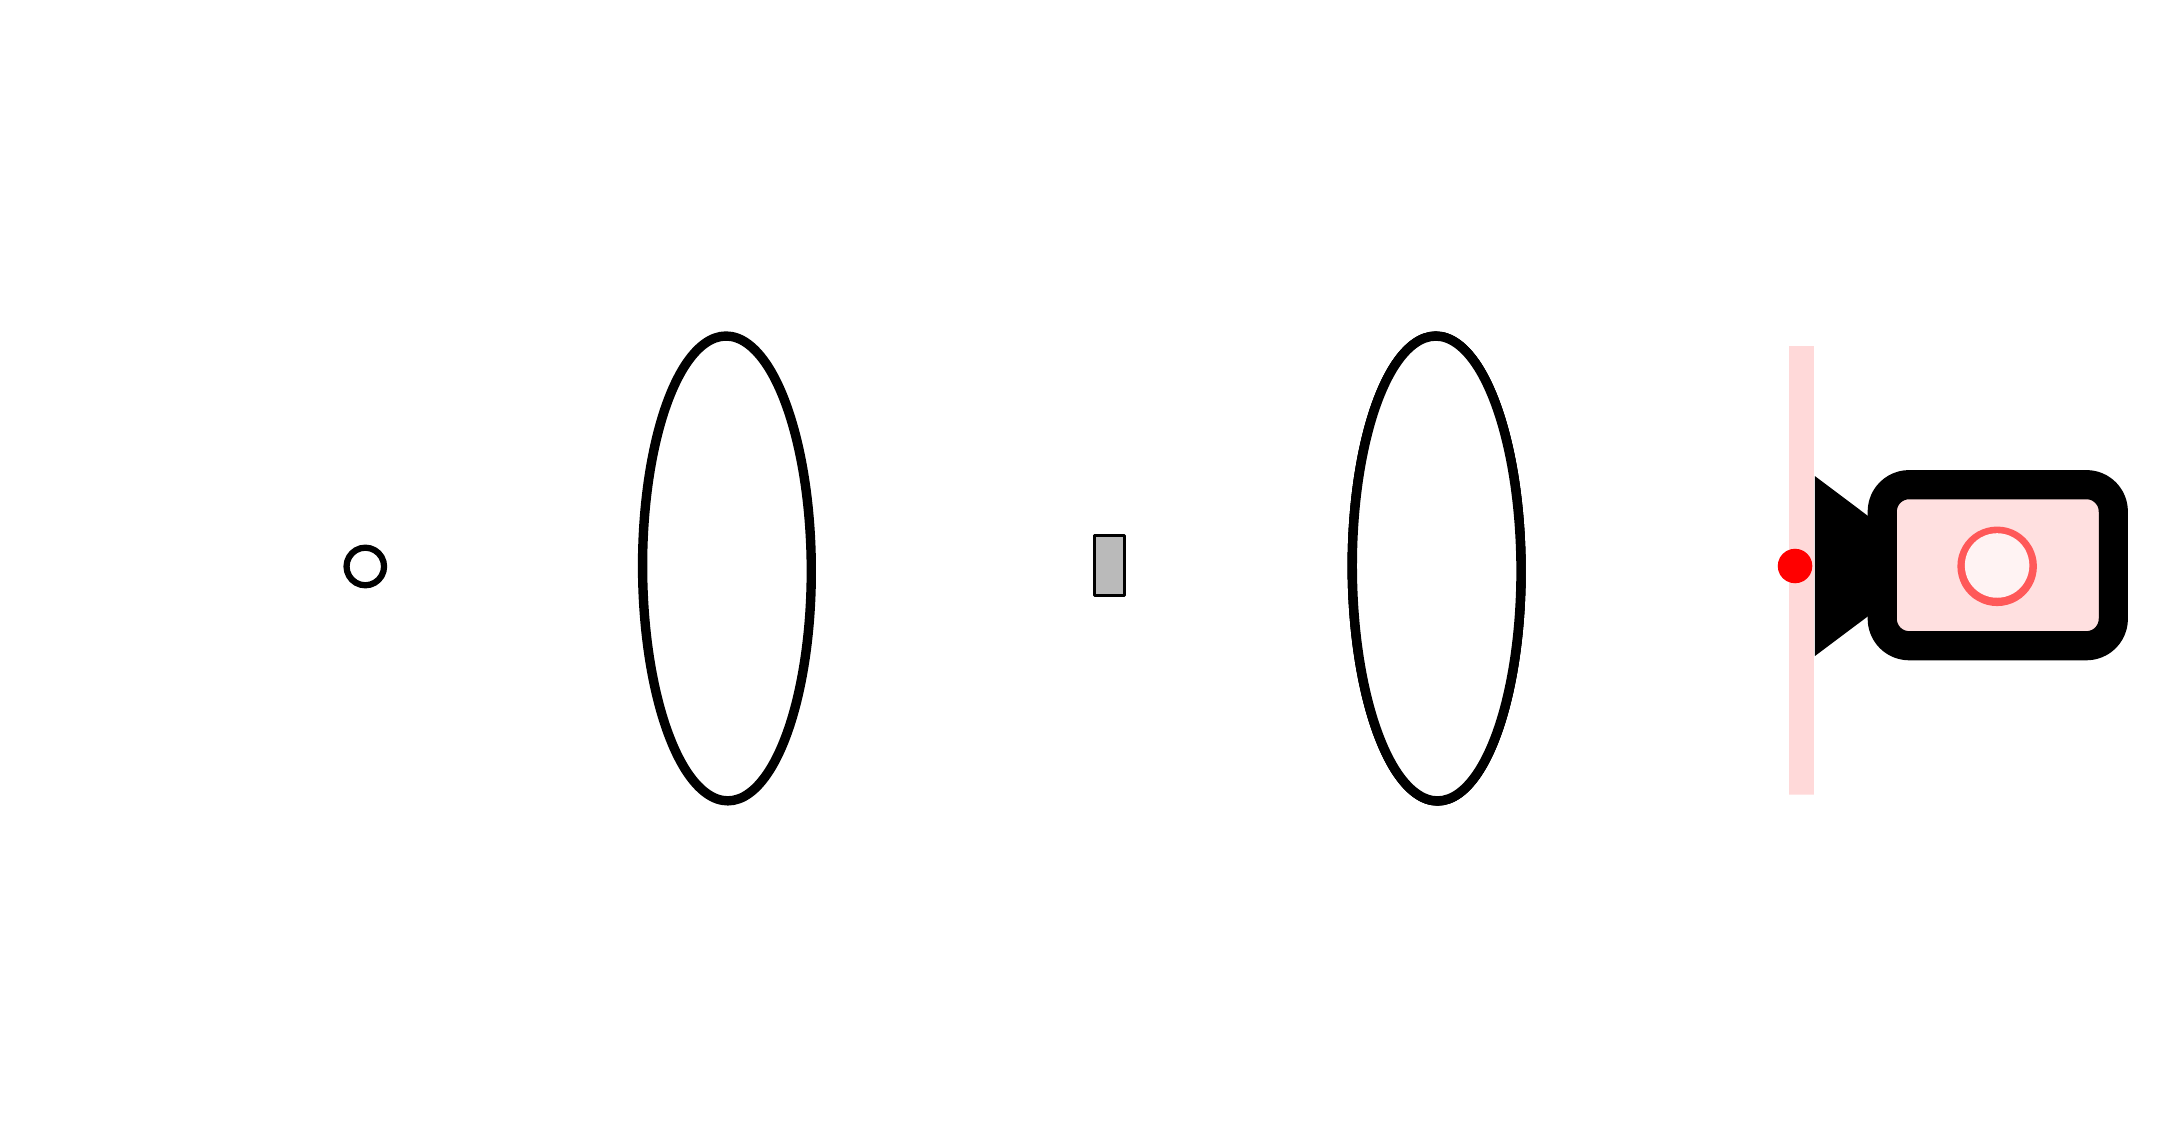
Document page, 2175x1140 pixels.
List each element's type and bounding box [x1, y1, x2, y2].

text_box [642, 336, 812, 801]
text_box [1094, 535, 1125, 596]
text_box [1352, 336, 1522, 801]
text_box [1882, 484, 2114, 646]
text_box [1777, 549, 1789, 583]
text_box [1814, 476, 1875, 657]
